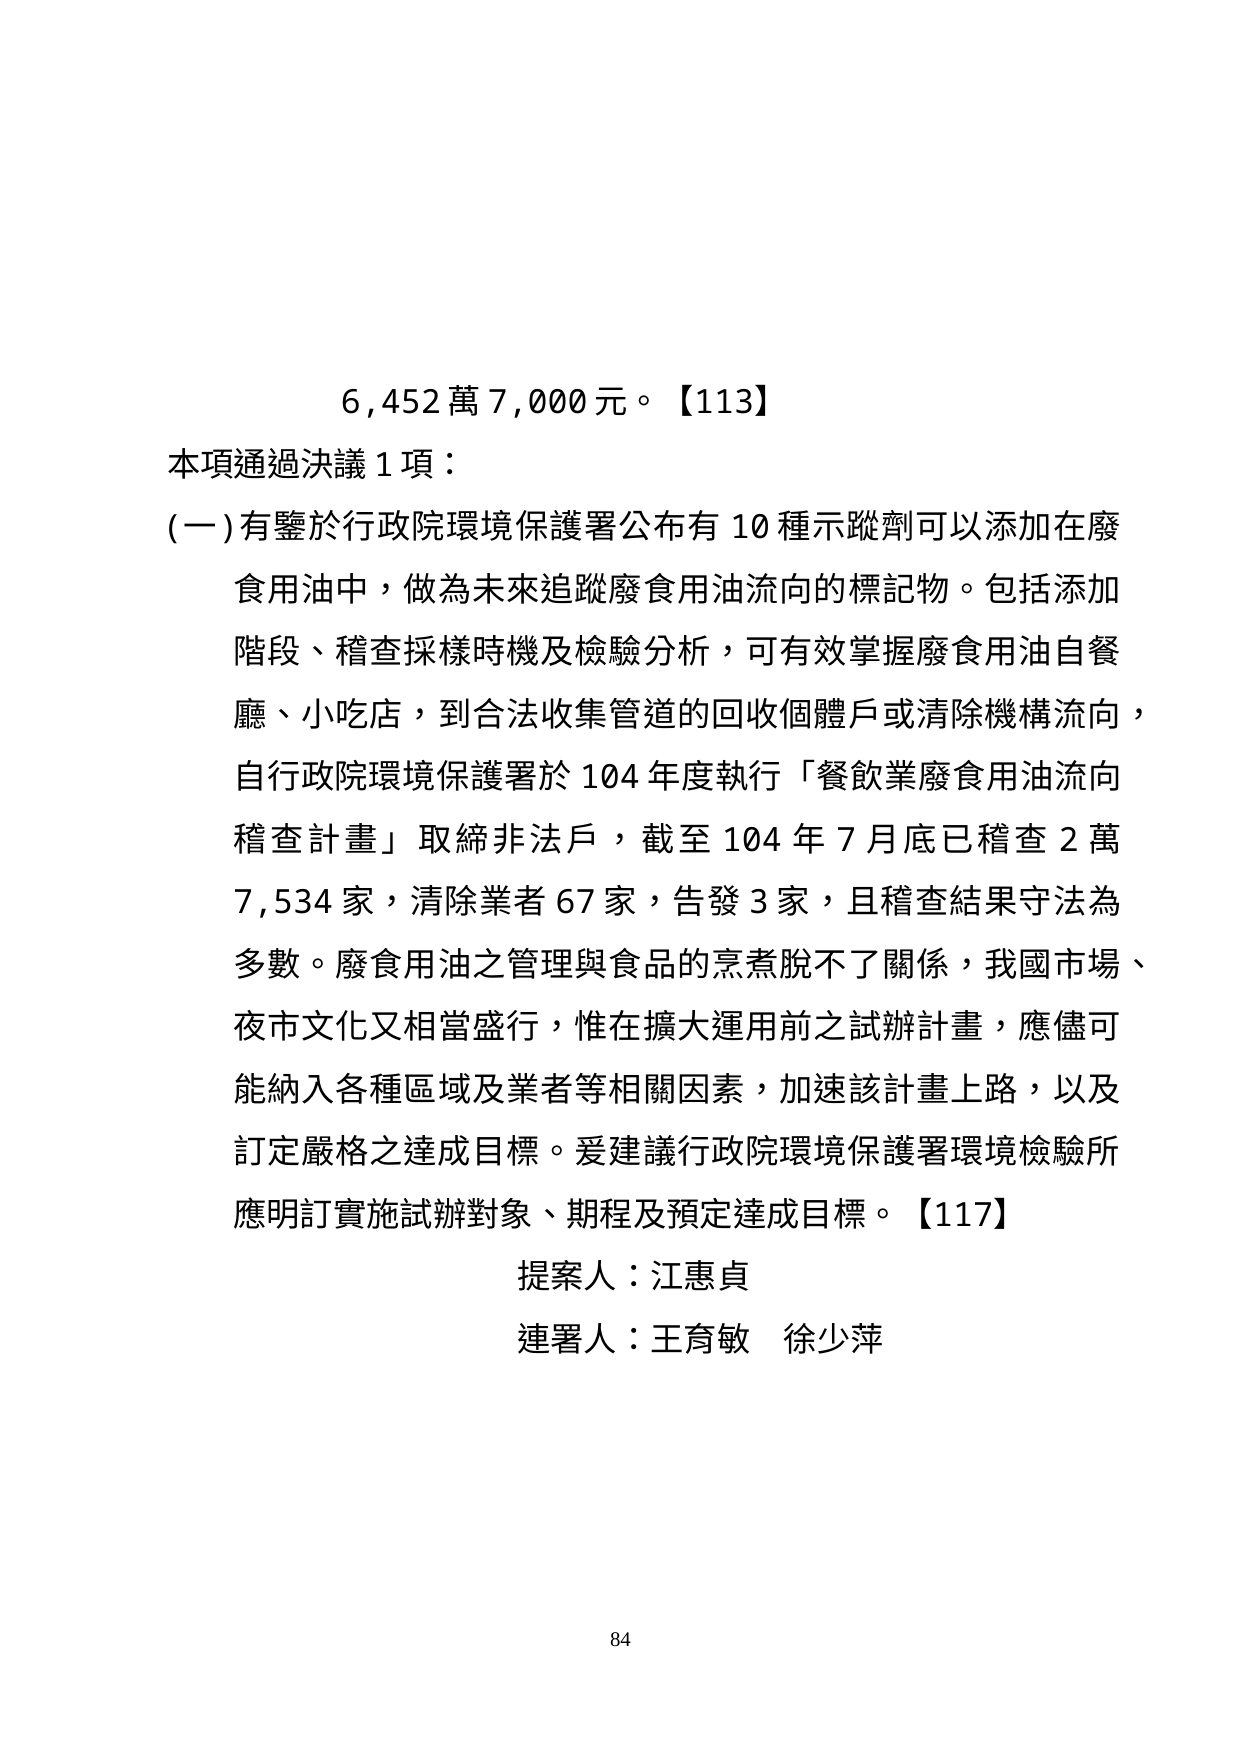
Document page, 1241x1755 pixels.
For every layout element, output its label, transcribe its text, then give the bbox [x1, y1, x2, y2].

text (一)有鑒於行政院環境保護署公布有10種示蹤劑可以添加在廢食用油中，做為未來追蹤廢食用油流向的標記物。包括添加階段、稽查採樣時機及檢驗分析，可有效掌握廢食用油自餐廳、小吃店，到合法收集管道的回收個體戶或清除機構流向，自行政院環境保護署於104年度執行「餐飲業廢食用油流向稽查計畫」取締非法戶，截至104年7月底已稽查2萬7,534家，清除業者67家，告發3家，且稽查結果守法為多數。廢食用油之管理與食品的烹煮脫不了關係，我國市場、夜市文化又相當盛行，惟在擴大運用前之試辦計畫，應儘可能納入各種區域及業者等相關因素，加速該計畫上路，以及訂定嚴格之達成目標。爰建議行政院環境保護署環境檢驗所應明訂實施試辦對象、期程及預定達成目標。【117】 [162, 483, 1122, 1233]
text 本項通過決議1項： [167, 420, 1121, 483]
text 連署人：王育敏 徐少萍 [118, 1295, 1122, 1358]
text 6,452萬7,000元。【113】 [163, 358, 1122, 420]
text 提案人：江惠貞 [118, 1233, 1122, 1295]
